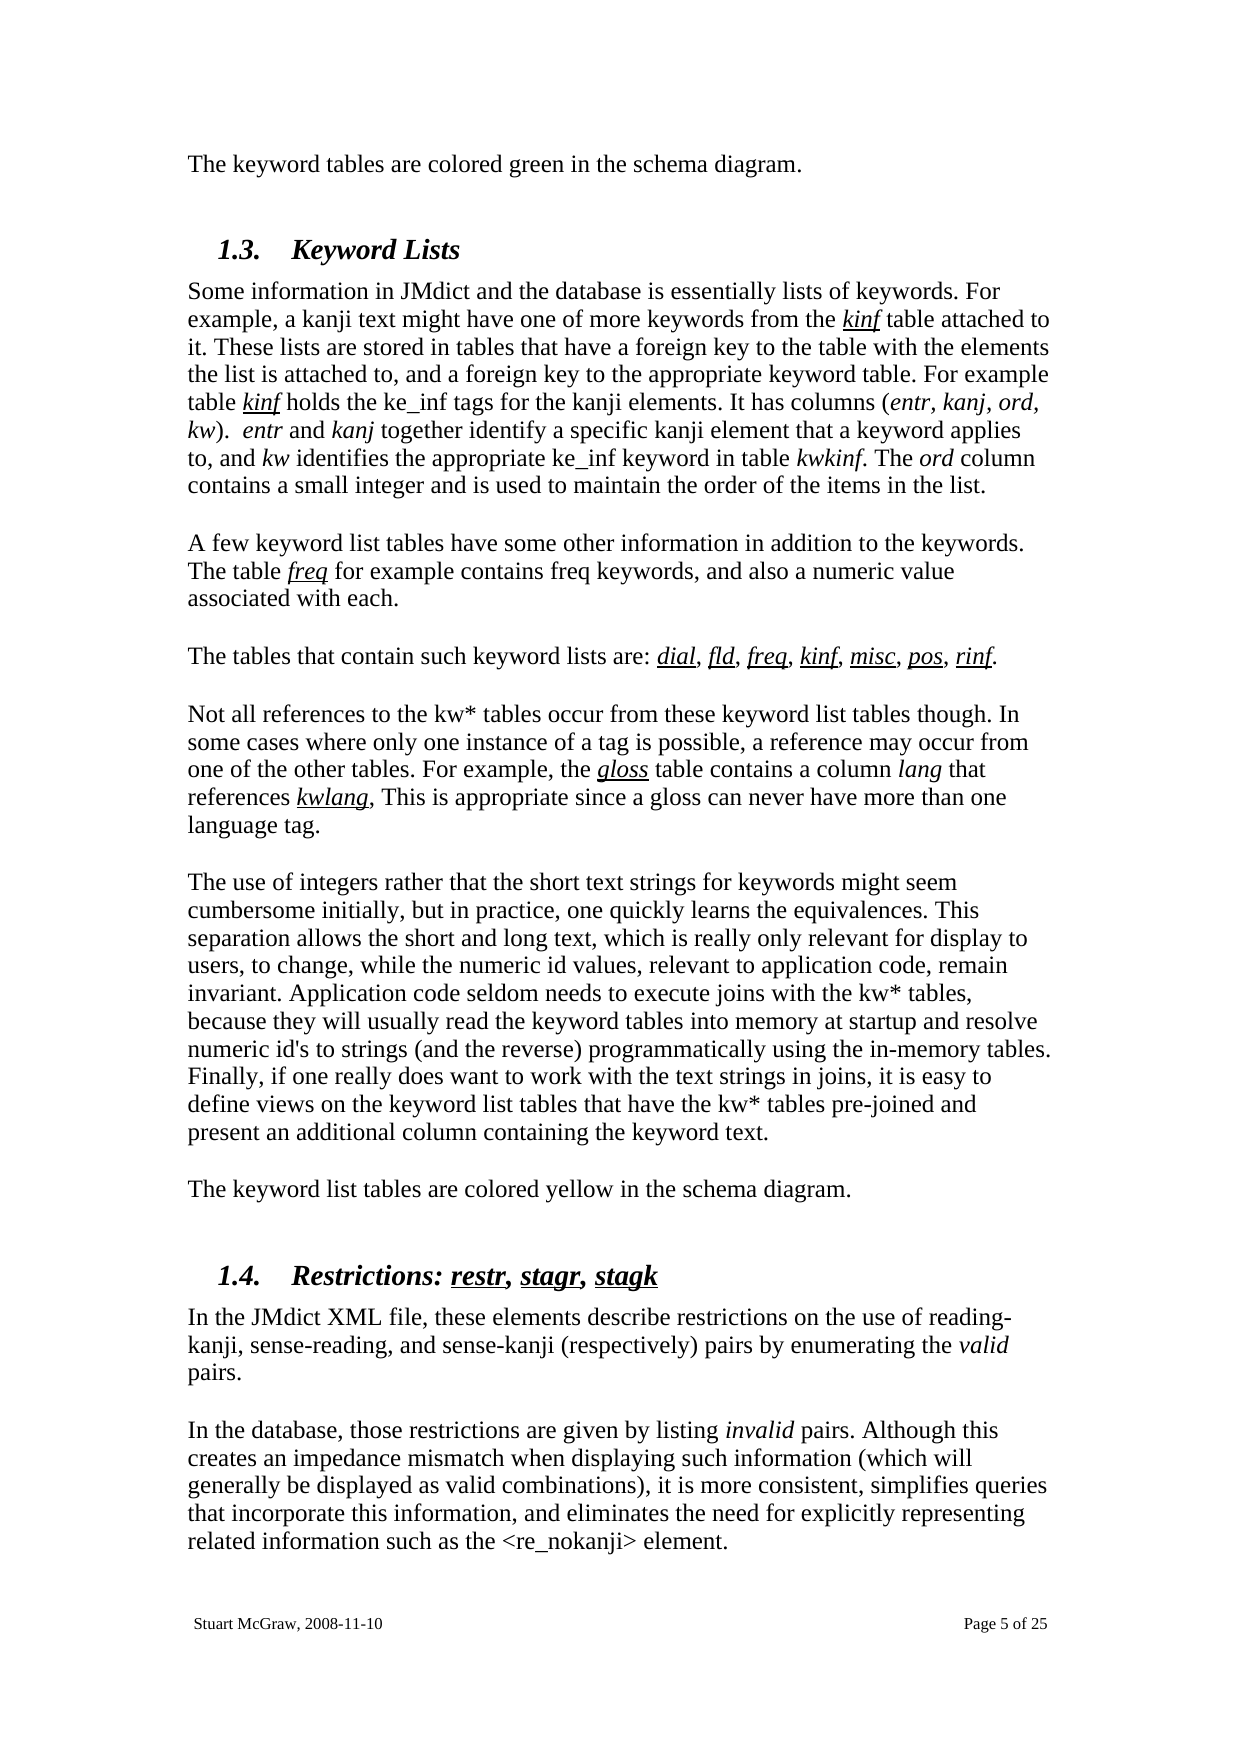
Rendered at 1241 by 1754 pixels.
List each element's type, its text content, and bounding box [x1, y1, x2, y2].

text In the database, those restrictions are given by listing invalid pairs. Although this creates an impedance mismatch when displaying such information (which will generally be displayed as valid combinations), it is more consistent, simplifies queries that incorporate this information, and eliminates the need for explicitly representing related information such as the <re_nokanji> element. [187, 1416, 1053, 1555]
text Not all references to the kw* tables occur from these keyword list tables though. In some cases where only one instance of a tag is possible, a reference may occur from one of the other tables. For example, the gloss table contains a column lang that references kwlang, This is appropriate since a gloss can never have more than one language tag. [187, 700, 1053, 838]
text A few keyword list tables have some other information in addition to the keywords. The table freq for example contains freq keywords, and also a numeric value associated with each. [187, 529, 1053, 612]
text In the JMdict XML file, these elements describe restrictions on the use of reading-kanji, sense-reading, and sense-kanji (respectively) pairs by enumerating the valid pairs. [187, 1303, 1053, 1386]
text The keyword tables are colored green in the schema diagram. [187, 150, 1053, 178]
subtitle Keyword Lists [187, 233, 1053, 266]
text The keyword list tables are colored yellow in the schema diagram. [187, 1176, 1053, 1203]
text The use of integers rather that the short text strings for keywords might seem cumbersome initially, but in practice, one quickly learns the equivalences. This separation allows the short and long text, which is really only relevant for display to users, to change, while the numeric id values, relevant to application code, remain invariant. Application code seldom needs to execute joins with the kw* tables, because they will usually read the keyword tables into memory at startup and resolve numeric id's to strings (and the reverse) programmatically using the in-memory tables. Finally, if one really does want to work with the text strings in joins, it is easy to define views on the keyword list tables that have the kw* tables pre-joined and present an additional column containing the keyword text. [187, 868, 1053, 1146]
text Some information in JMdict and the database is essentially lists of keywords. For example, a kanji text might have one of more keywords from the kinf table attached to it. These lists are stored in tables that have a foreign key to the table with the elements the list is attached to, and a foreign key to the appropriate keyword table. For example table kinf holds the ke_inf tags for the kanji elements. It has columns (entr, kanj, ord, kw). entr and kanj together identify a specific kanji element that a keyword applies to, and kw identifies the appropriate ke_inf keyword in table kwkinf. The ord column contains a small integer and is used to maintain the order of the items in the list. [187, 277, 1053, 499]
subtitle Restrictions: restr, stagr, stagk [187, 1259, 1053, 1291]
text The tables that contain such keyword lists are: dial, fld, freq, kinf, misc, pos, rinf. [187, 642, 1053, 670]
